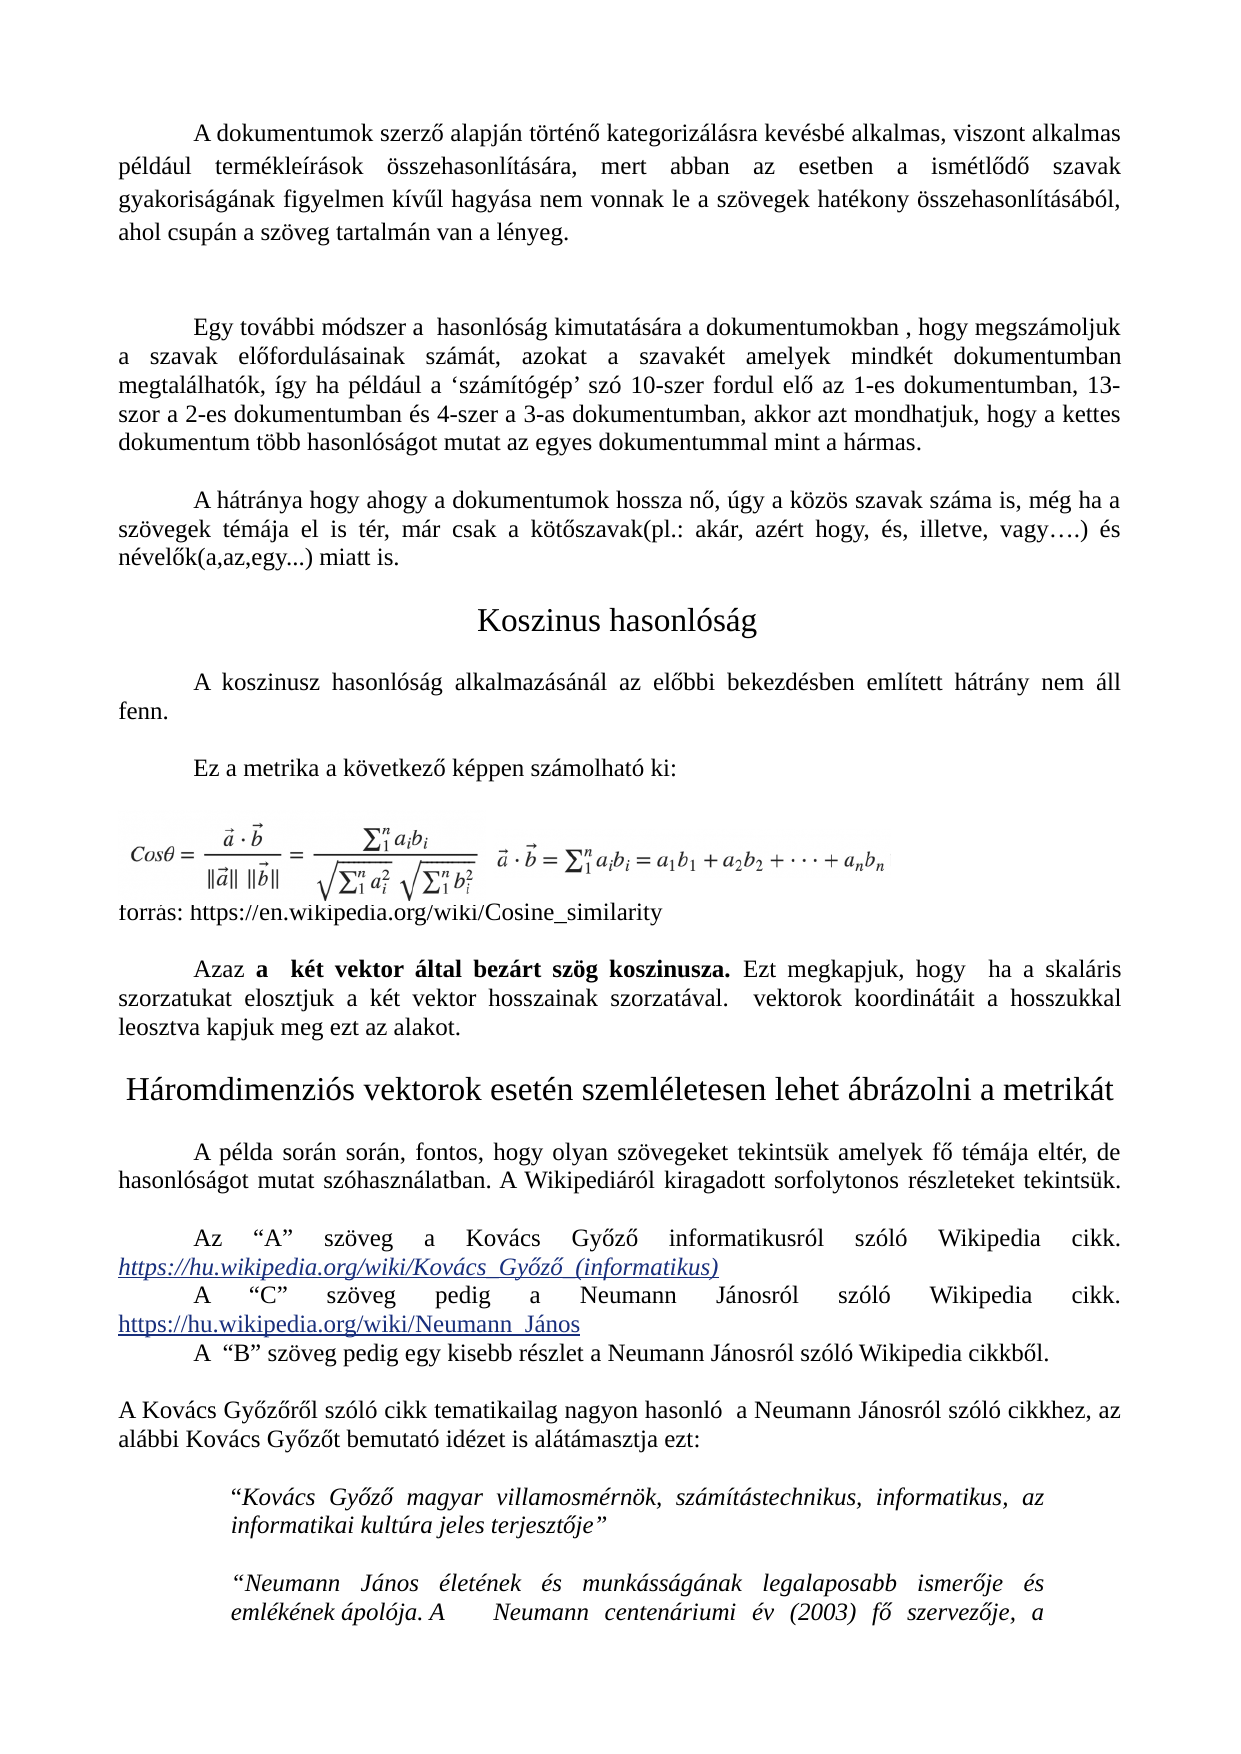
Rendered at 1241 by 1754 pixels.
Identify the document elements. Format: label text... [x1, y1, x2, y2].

text Ez a metrika a következő képpen számolható ki: [118, 753, 1122, 782]
text Egy további módszer a hasonlóság kimutatására a dokumentumokban , hogy megszámoljuk a szavak előfordulásainak számát, azokat a szavakét amelyek mindkét dokumentumban megtalálhatók, így ha például a ‘számítógép’ szó 10-szer fordul elő az 1-es dokumentumban, 13-szor a 2-es dokumentumban és 4-szer a 3-as dokumentumban, akkor azt mondhatjuk, hogy a kettes dokumentum több hasonlóságot mutat az egyes dokumentummal mint a hármas. [118, 312, 1122, 456]
text Koszinus hasonlóság [118, 600, 1122, 638]
picture [118, 810, 486, 905]
text A dokumentumok szerző alapján történő kategorizálásra kevésbé alkalmas, viszont alkalmas például termékleírások összehasonlítására, mert abban az esetben a ismétlődő szavak gyakoriságának figyelmen kívűl hagyása nem vonnak le a szövegek hatékony összehasonlításából, ahol csupán a szöveg tartalmán van a lényeg. [118, 118, 1122, 246]
text “Neumann János életének és munkásságának legalaposabb ismerője és emlékének ápolója. A Neumann centenáriumi év (2003) fő szervezője, a [231, 1568, 1047, 1625]
text Azaz a két vektor által bezárt szög koszinusza. Ezt megkapjuk, hogy ha a skaláris szorzatukat elosztjuk a két vektor hosszainak szorzatával. vektorok koordinátáit a hosszukkal leosztva kapjuk meg ezt az alakot. [118, 954, 1122, 1041]
text “Kovács Győző magyar villamosmérnök, számítástechnikus, informatikus, az informatikai kultúra jeles terjesztője” [231, 1482, 1047, 1539]
text A példa során során, fontos, hogy olyan szövegeket tekintsük amelyek fő témája eltér, de hasonlóságot mutat szóhasználatban. A Wikipediáról kiragadott sorfolytonos részleteket tekintsük. [118, 1137, 1122, 1223]
text A “B” szöveg pedig egy kisebb részlet a Neumann Jánosról szóló Wikipedia cikkből. [118, 1338, 1122, 1367]
text Háromdimenziós vektorok esetén szemléletesen lehet ábrázolni a metrikát [118, 1069, 1122, 1108]
text Az “A” szöveg a Kovács Győző informatikusról szóló Wikipedia cikk. https://hu.wikipedia.org/wiki/Kovács_Győző_(informatikus) [118, 1223, 1122, 1280]
picture [493, 829, 593, 878]
text A koszinusz hasonlóság alkalmazásánál az előbbi bekezdésben említett hátrány nem áll fenn. [118, 667, 1122, 724]
text A “C” szöveg pedig a Neumann Jánosról szóló Wikipedia cikk. https://hu.wikipedia.org/wiki/Neumann_János [118, 1280, 1122, 1338]
text A Kovács Győzőről szóló cikk tematikailag nagyon hasonló a Neumann Jánosról szóló cikkhez, az alábbi Kovács Győzőt bemutató idézet is alátámasztja ezt: [118, 1395, 1122, 1453]
text A hátránya hogy ahogy a dokumentumok hossza nő, úgy a közös szavak száma is, még ha a szövegek témája el is tér, már csak a kötőszavak(pl.: akár, azért hogy, és, illetve, vagy….) és névelők(a,az,egy...) miatt is. [118, 485, 1122, 571]
text forrás: https://en.wikipedia.org/wiki/Cosine_similarity [118, 897, 1122, 926]
